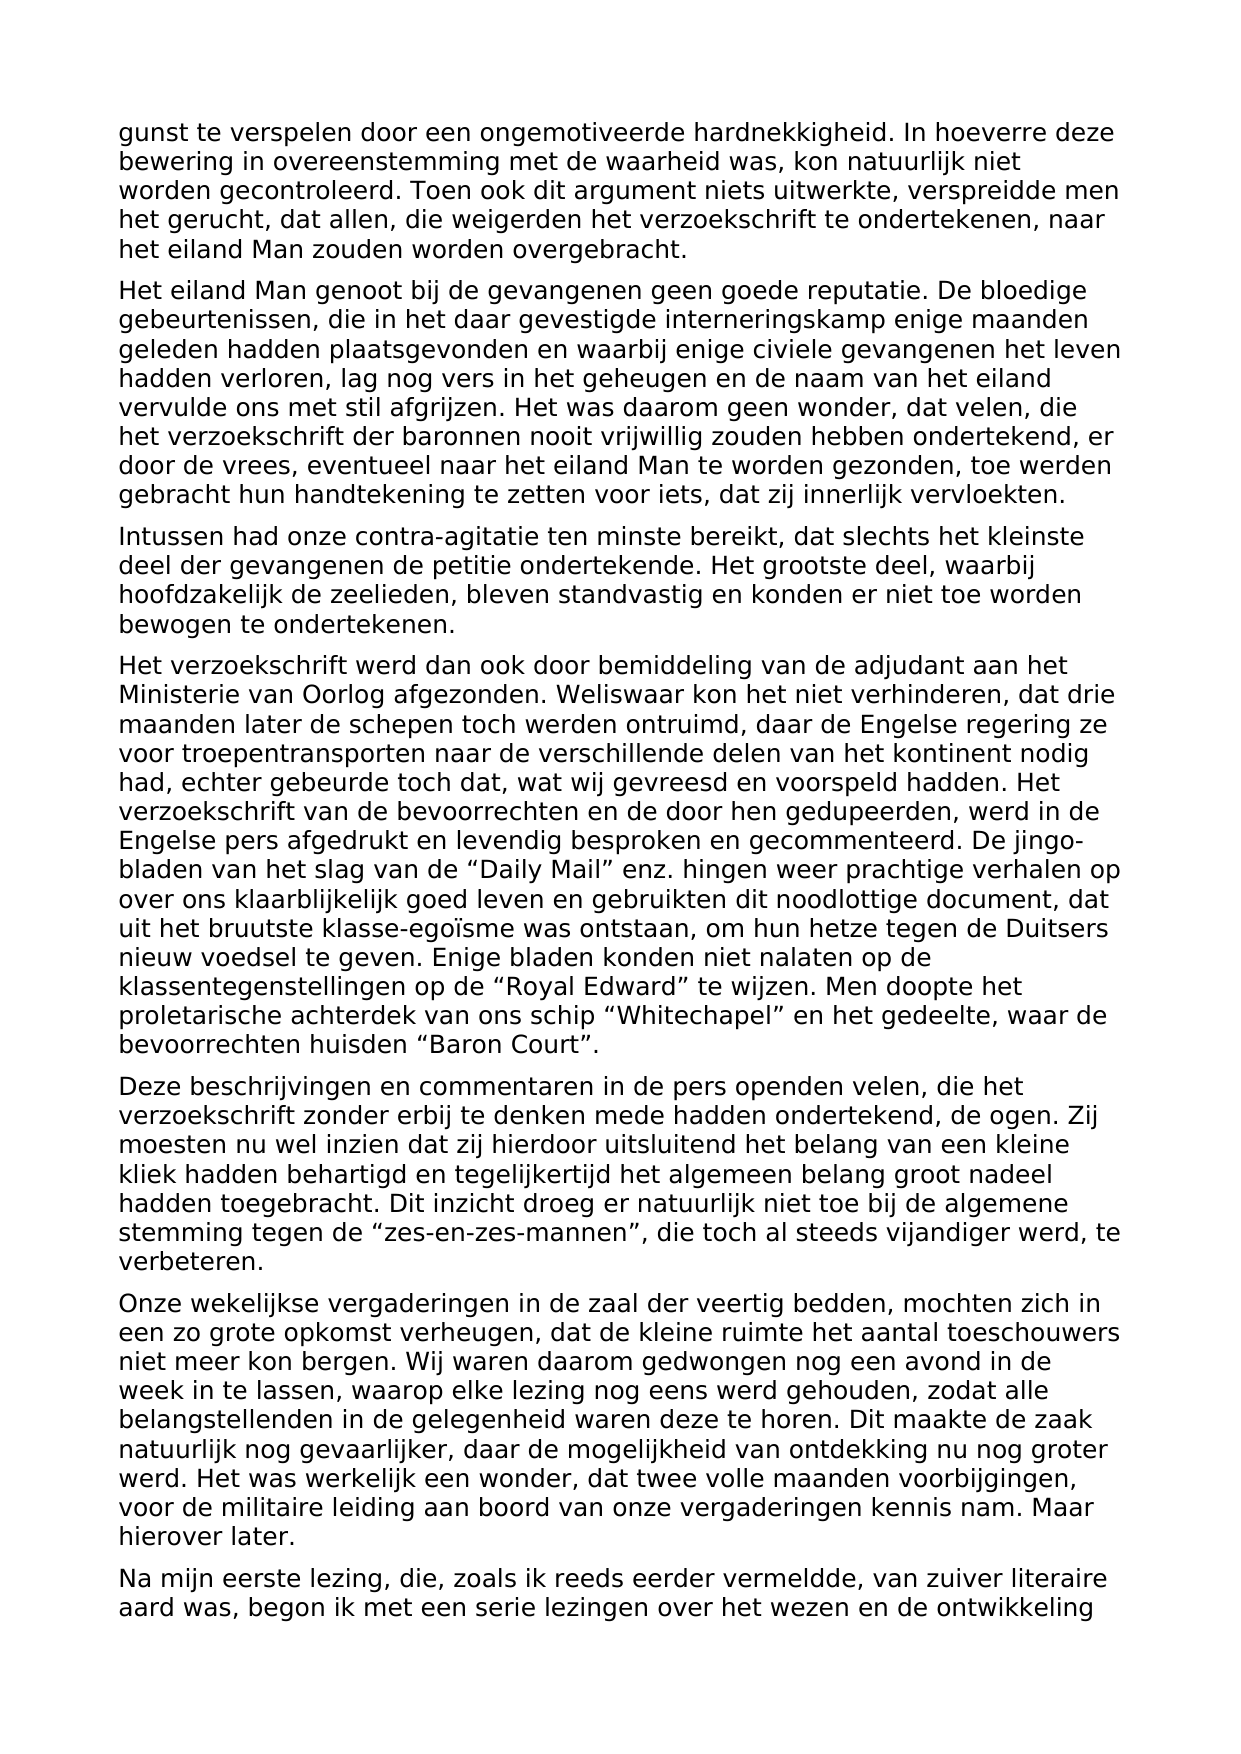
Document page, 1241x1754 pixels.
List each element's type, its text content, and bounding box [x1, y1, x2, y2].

text Het eiland Man genoot bij de gevangenen geen goede reputatie. De bloedige gebeurtenissen, die in het daar gevestigde interneringskamp enige maanden geleden hadden plaatsgevonden en waarbij enige civiele gevangenen het leven hadden verloren, lag nog vers in het geheugen en de naam van het eiland vervulde ons met stil afgrijzen. Het was daarom geen wonder, dat velen, die het verzoekschrift der baronnen nooit vrijwillig zouden hebben ondertekend, er door de vrees, eventueel naar het eiland Man te worden gezonden, toe werden gebracht hun handtekening te zetten voor iets, dat zij innerlijk vervloekten. [118, 276, 1122, 510]
text Het verzoekschrift werd dan ook door bemiddeling van de adjudant aan het Ministerie van Oorlog afgezonden. Weliswaar kon het niet verhinderen, dat drie maanden later de schepen toch werden ontruimd, daar de Engelse regering ze voor troepentransporten naar de verschillende delen van het kontinent nodig had, echter gebeurde toch dat, wat wij gevreesd en voorspeld hadden. Het verzoekschrift van de bevoorrechten en de door hen gedupeerden, werd in de Engelse pers afgedrukt en levendig besproken en gecommenteerd. De jingo-bladen van het slag van de “Daily Mail” enz. hingen weer prachtige verhalen op over ons klaarblijkelijk goed leven en gebruikten dit noodlottige document, dat uit het bruutste klasse-egoïsme was ontstaan, om hun hetze tegen de Duitsers nieuw voedsel te geven. Enige bladen konden niet nalaten op de klassentegenstellingen op de “Royal Edward” te wijzen. Men doopte het proletarische achterdek van ons schip “Whitechapel” en het gedeelte, waar de bevoorrechten huisden “Baron Court”. [118, 651, 1122, 1060]
text Intussen had onze contra-agitatie ten minste bereikt, dat slechts het kleinste deel der gevangenen de petitie ondertekende. Het grootste deel, waarbij hoofdzakelijk de zeelieden, bleven standvastig en konden er niet toe worden bewogen te ondertekenen. [118, 522, 1122, 639]
text gunst te verspelen door een ongemotiveerde hardnekkigheid. In hoeverre deze bewering in overeenstemming met de waarheid was, kon natuurlijk niet worden gecontroleerd. Toen ook dit argument niets uitwerkte, verspreidde men het gerucht, dat allen, die weigerden het verzoekschrift te ondertekenen, naar het eiland Man zouden worden overgebracht. [118, 118, 1122, 264]
text Deze beschrijvingen en commentaren in de pers openden velen, die het verzoekschrift zonder erbij te denken mede hadden ondertekend, de ogen. Zij moesten nu wel inzien dat zij hierdoor uitsluitend het belang van een kleine kliek hadden behartigd en tegelijkertijd het algemeen belang groot nadeel hadden toegebracht. Dit inzicht droeg er natuurlijk niet toe bij de algemene stemming tegen de “zes-en-zes-mannen”, die toch al steeds vijandiger werd, te verbeteren. [118, 1072, 1122, 1276]
text Na mijn eerste lezing, die, zoals ik reeds eerder vermeldde, van zuiver literaire aard was, begon ik met een serie lezingen over het wezen en de ontwikkeling [118, 1564, 1122, 1622]
text Onze wekelijkse vergaderingen in de zaal der veertig bedden, mochten zich in een zo grote opkomst verheugen, dat de kleine ruimte het aantal toeschouwers niet meer kon bergen. Wij waren daarom gedwongen nog een avond in de week in te lassen, waarop elke lezing nog eens werd gehouden, zodat alle belangstellenden in de gelegenheid waren deze te horen. Dit maakte de zaak natuurlijk nog gevaarlijker, daar de mogelijkheid van ontdekking nu nog groter werd. Het was werkelijk een wonder, dat twee volle maanden voorbijgingen, voor de militaire leiding aan boord van onze vergaderingen kennis nam. Maar hierover later. [118, 1289, 1122, 1551]
